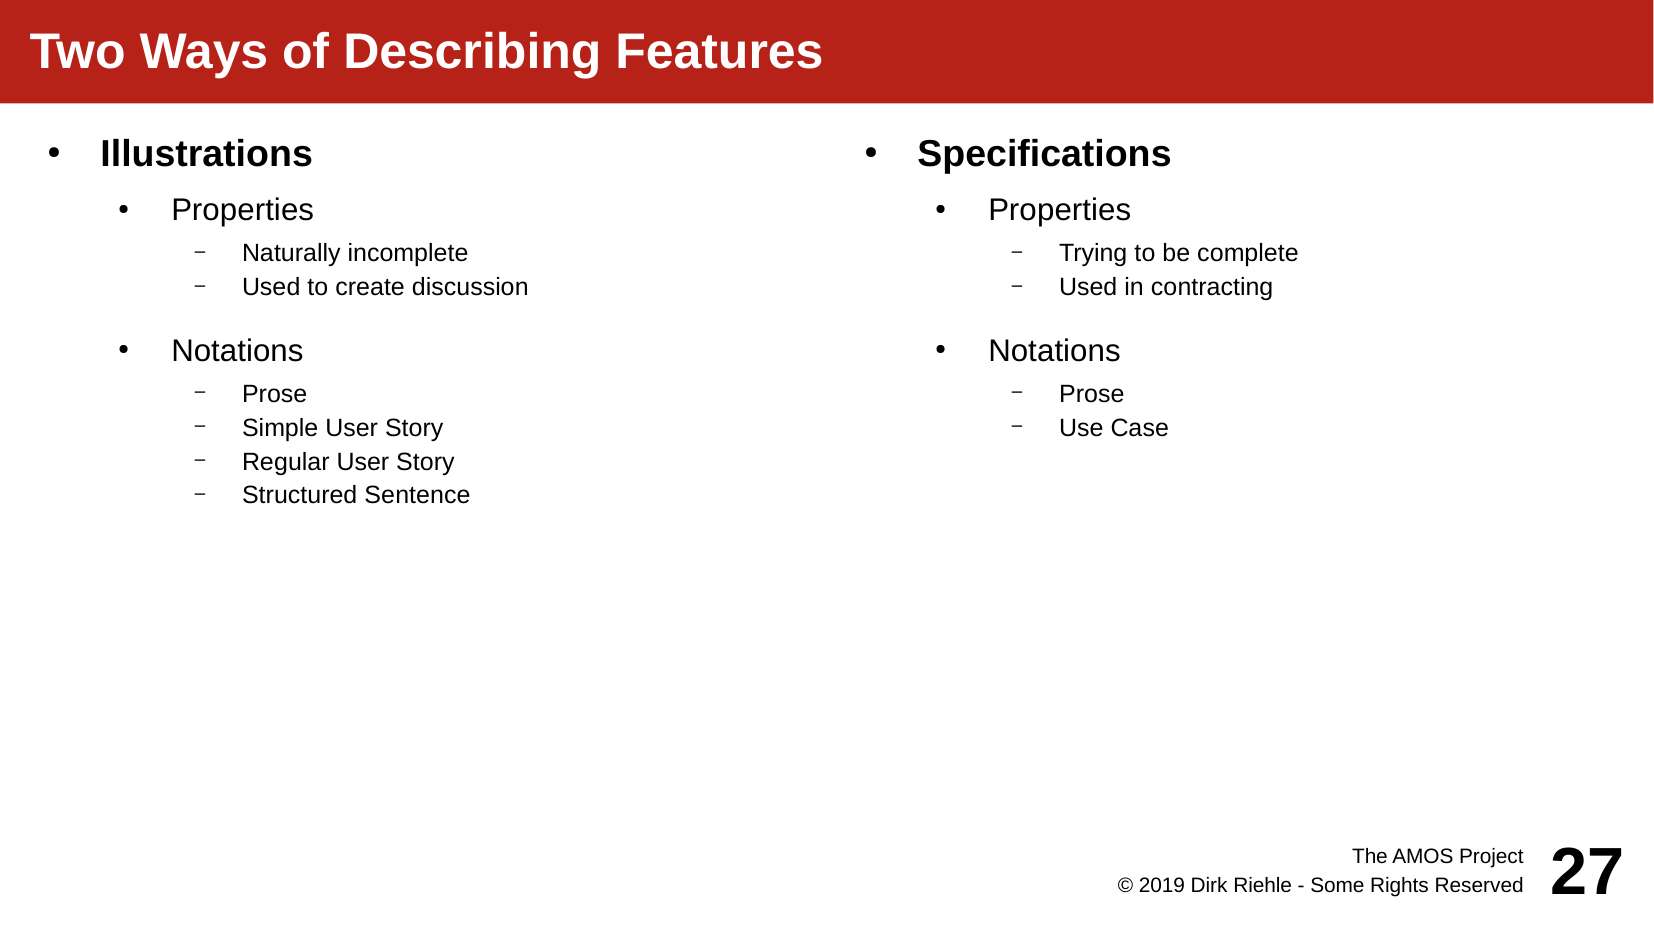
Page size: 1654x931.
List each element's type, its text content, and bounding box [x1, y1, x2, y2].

list Specifications Properties Trying to be complete Used in contracting Notations Prose Use Case [846, 132, 1625, 798]
title Two Ways of Describing Features [0, 0, 1654, 104]
list Illustrations Properties Naturally incomplete Used to create discussion Notations Prose Simple User Story Regular User Story Structured Sentence [29, 132, 808, 798]
